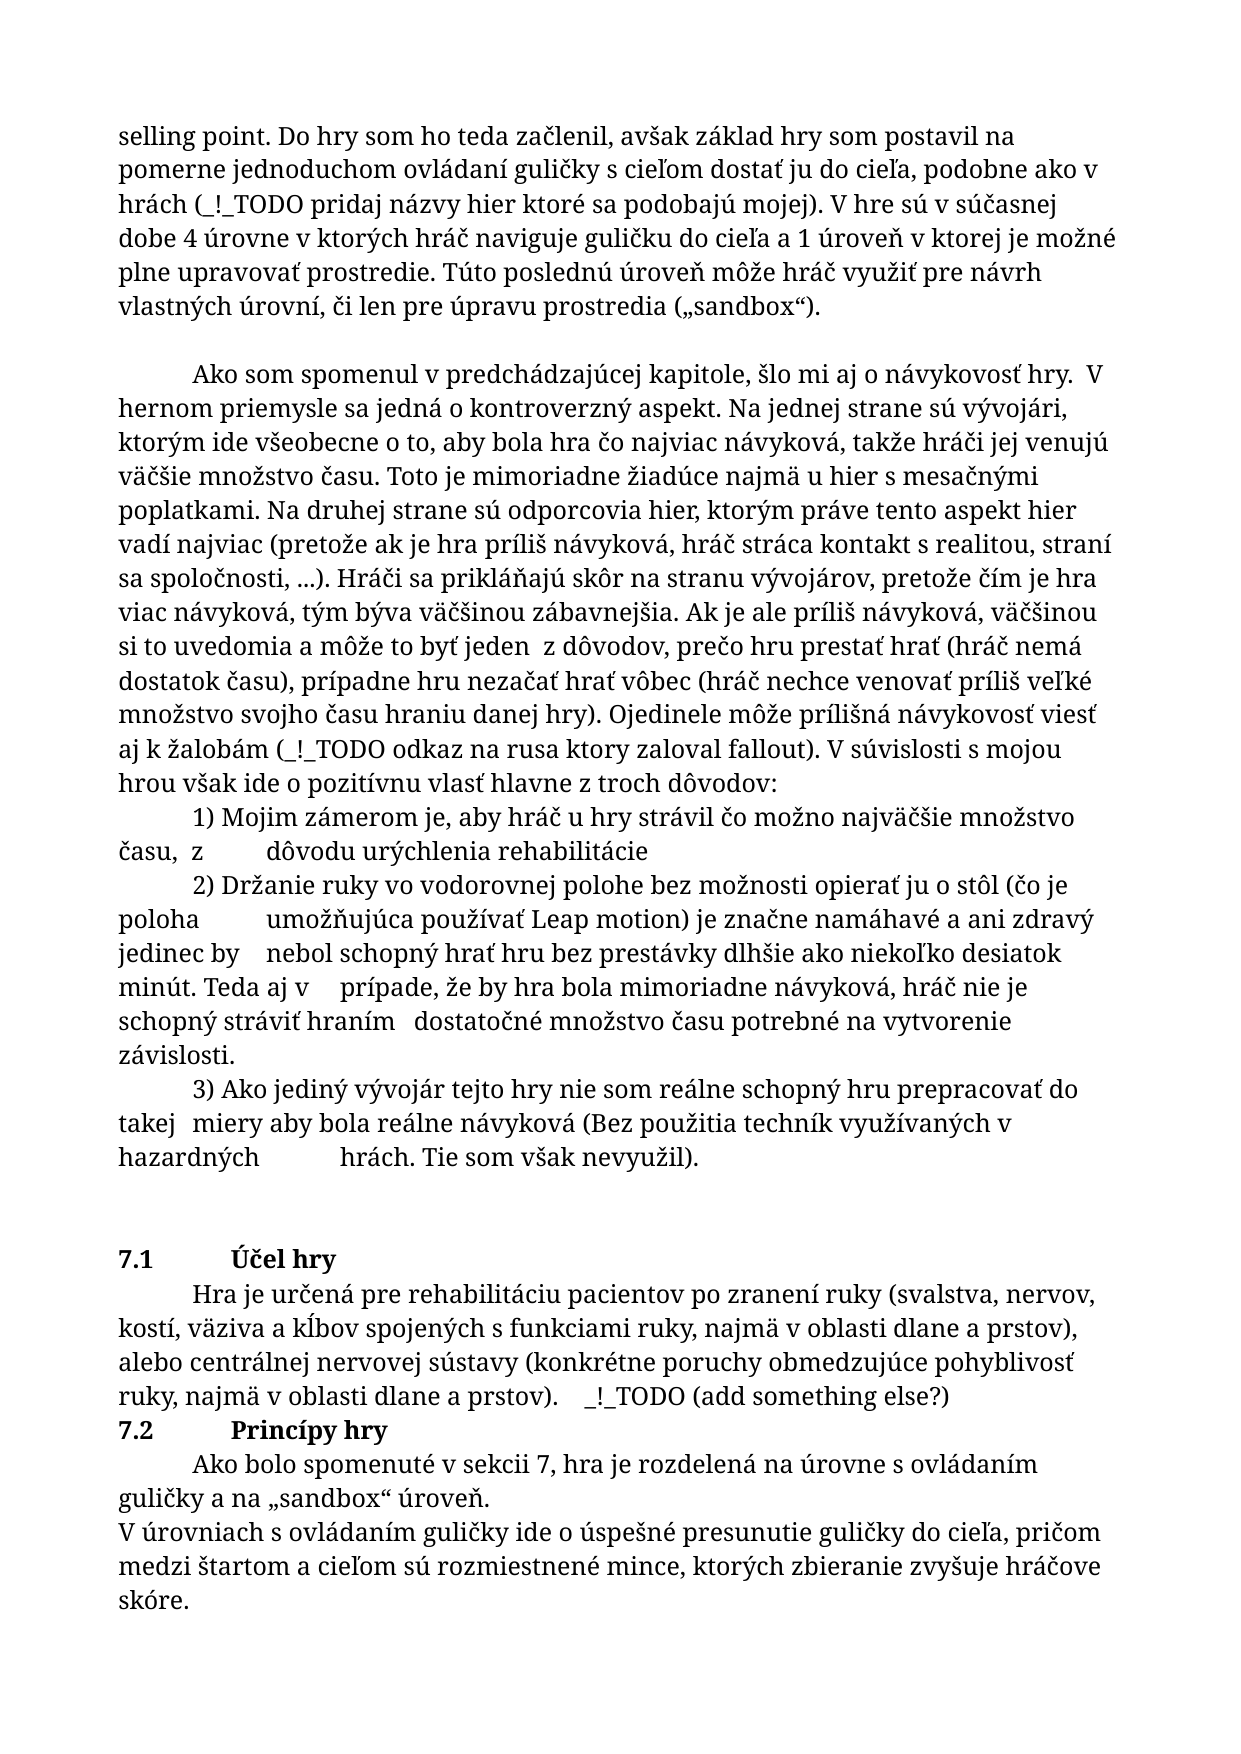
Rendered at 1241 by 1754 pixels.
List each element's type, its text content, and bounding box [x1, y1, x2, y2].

list Princípy hry [118, 1412, 1122, 1447]
text 1) Mojim zámerom je, aby hráč u hry strávil čo možno najväčšie množstvo času, z dôvodu urýchlenia rehabilitácie [118, 799, 1122, 867]
list Účel hry [118, 1242, 1122, 1276]
list Ako bolo spomenuté v sekcii 7, hra je rozdelená na úrovne s ovládaním guličky a na „sandbox“ úroveň. V úrovniach s ovládaním guličky ide o úspešné presunutie guličky do cieľa, pričom medzi štartom a cieľom sú rozmiestnené mince, ktorých zbieranie zvyšuje hráčove skóre. [118, 1447, 1122, 1617]
text Hra je určená pre rehabilitáciu pacientov po zranení ruky (svalstva, nervov, kostí, väziva a kĺbov spojených s funkciami ruky, najmä v oblasti dlane a prstov), alebo centrálnej nervovej sústavy (konkrétne poruchy obmedzujúce pohyblivosť ruky, najmä v oblasti dlane a prstov). _!_TODO (add something else?) [118, 1276, 1122, 1412]
text selling point. Do hry som ho teda začlenil, avšak základ hry som postavil na pomerne jednoduchom ovládaní guličky s cieľom dostať ju do cieľa, podobne ako v hrách (_!_TODO pridaj názvy hier ktoré sa podobajú mojej). V hre sú v súčasnej dobe 4 úrovne v ktorých hráč naviguje guličku do cieľa a 1 úroveň v ktorej je možné plne upravovať prostredie. Túto poslednú úroveň môže hráč využiť pre návrh vlastných úrovní, či len pre úpravu prostredia („sandbox“). [118, 118, 1122, 322]
text 3) Ako jediný vývojár tejto hry nie som reálne schopný hru prepracovať do takej miery aby bola reálne návyková (Bez použitia techník využívaných v hazardných hrách. Tie som však nevyužil). [118, 1072, 1122, 1174]
text 2) Držanie ruky vo vodorovnej polohe bez možnosti opierať ju o stôl (čo je poloha umožňujúca používať Leap motion) je značne namáhavé a ani zdravý jedinec by nebol schopný hrať hru bez prestávky dlhšie ako niekoľko desiatok minút. Teda aj v prípade, že by hra bola mimoriadne návyková, hráč nie je schopný stráviť hraním dostatočné množstvo času potrebné na vytvorenie závislosti. [118, 867, 1122, 1072]
text Ako som spomenul v predchádzajúcej kapitole, šlo mi aj o návykovosť hry. V hernom priemysle sa jedná o kontroverzný aspekt. Na jednej strane sú vývojári, ktorým ide všeobecne o to, aby bola hra čo najviac návyková, takže hráči jej venujú väčšie množstvo času. Toto je mimoriadne žiadúce najmä u hier s mesačnými poplatkami. Na druhej strane sú odporcovia hier, ktorým práve tento aspekt hier vadí najviac (pretože ak je hra príliš návyková, hráč stráca kontakt s realitou, straní sa spoločnosti, ...). Hráči sa prikláňajú skôr na stranu vývojárov, pretože čím je hra viac návyková, tým býva väčšinou zábavnejšia. Ak je ale príliš návyková, väčšinou si to uvedomia a môže to byť jeden z dôvodov, prečo hru prestať hrať (hráč nemá dostatok času), prípadne hru nezačať hrať vôbec (hráč nechce venovať príliš veľké množstvo svojho času hraniu danej hry). Ojedinele môže prílišná návykovosť viesť aj k žalobám (_!_TODO odkaz na rusa ktory zaloval fallout). V súvislosti s mojou hrou však ide o pozitívnu vlasť hlavne z troch dôvodov: [118, 357, 1122, 799]
